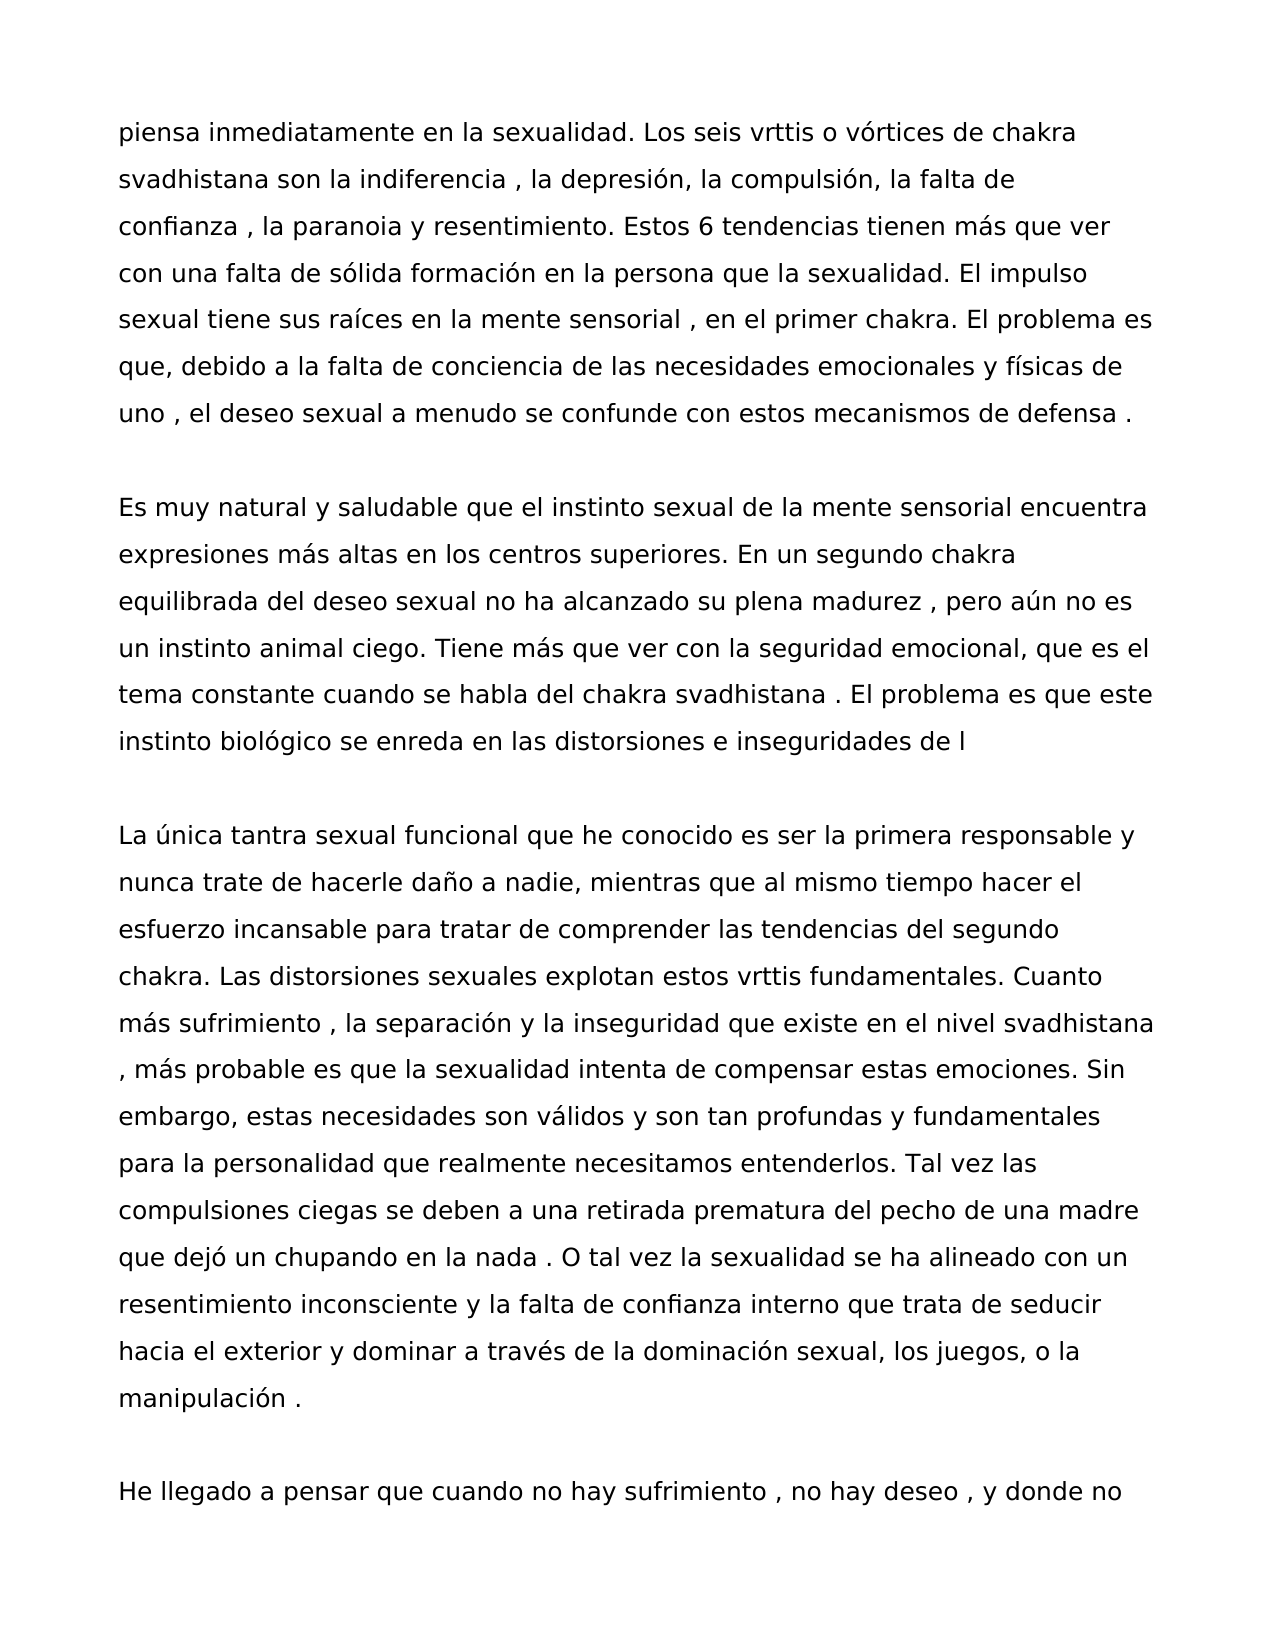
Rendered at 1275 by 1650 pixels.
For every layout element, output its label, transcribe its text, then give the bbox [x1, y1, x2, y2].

text piensa inmediatamente en la sexualidad. Los seis vrttis o vórtices de chakra svadhistana son la indiferencia , la depresión, la compulsión, la falta de confianza , la paranoia y resentimiento. Estos 6 tendencias tienen más que ver con una falta de sólida formación en la persona que la sexualidad. El impulso sexual tiene sus raíces en la mente sensorial , en el primer chakra. El problema es que, debido a la falta de conciencia de las necesidades emocionales y físicas de uno , el deseo sexual a menudo se confunde con estos mecanismos de defensa . Es muy natural y saludable que el instinto sexual de la mente sensorial encuentra expresiones más altas en los centros superiores. En un segundo chakra equilibrada del deseo sexual no ha alcanzado su plena madurez , pero aún no es un instinto animal ciego. Tiene más que ver con la seguridad emocional, que es el tema constante cuando se habla del chakra svadhistana . El problema es que este instinto biológico se enreda en las distorsiones e inseguridades de l La única tantra sexual funcional que he conocido es ser la primera responsable y nunca trate de hacerle daño a nadie, mientras que al mismo tiempo hacer el esfuerzo incansable para tratar de comprender las tendencias del segundo chakra. Las distorsiones sexuales explotan estos vrttis fundamentales. Cuanto más sufrimiento , la separación y la inseguridad que existe en el nivel svadhistana , más probable es que la sexualidad intenta de compensar estas emociones. Sin embargo, estas necesidades son válidos y son tan profundas y fundamentales para la personalidad que realmente necesitamos entenderlos. Tal vez las compulsiones ciegas se deben a una retirada prematura del pecho de una madre que dejó un chupando en la nada . O tal vez la sexualidad se ha alineado con un resentimiento inconsciente y la falta de confianza interno que trata de seducir hacia el exterior y dominar a través de la dominación sexual, los juegos, o la manipulación . He llegado a pensar que cuando no hay sufrimiento , no hay deseo , y donde no [118, 118, 1157, 1507]
